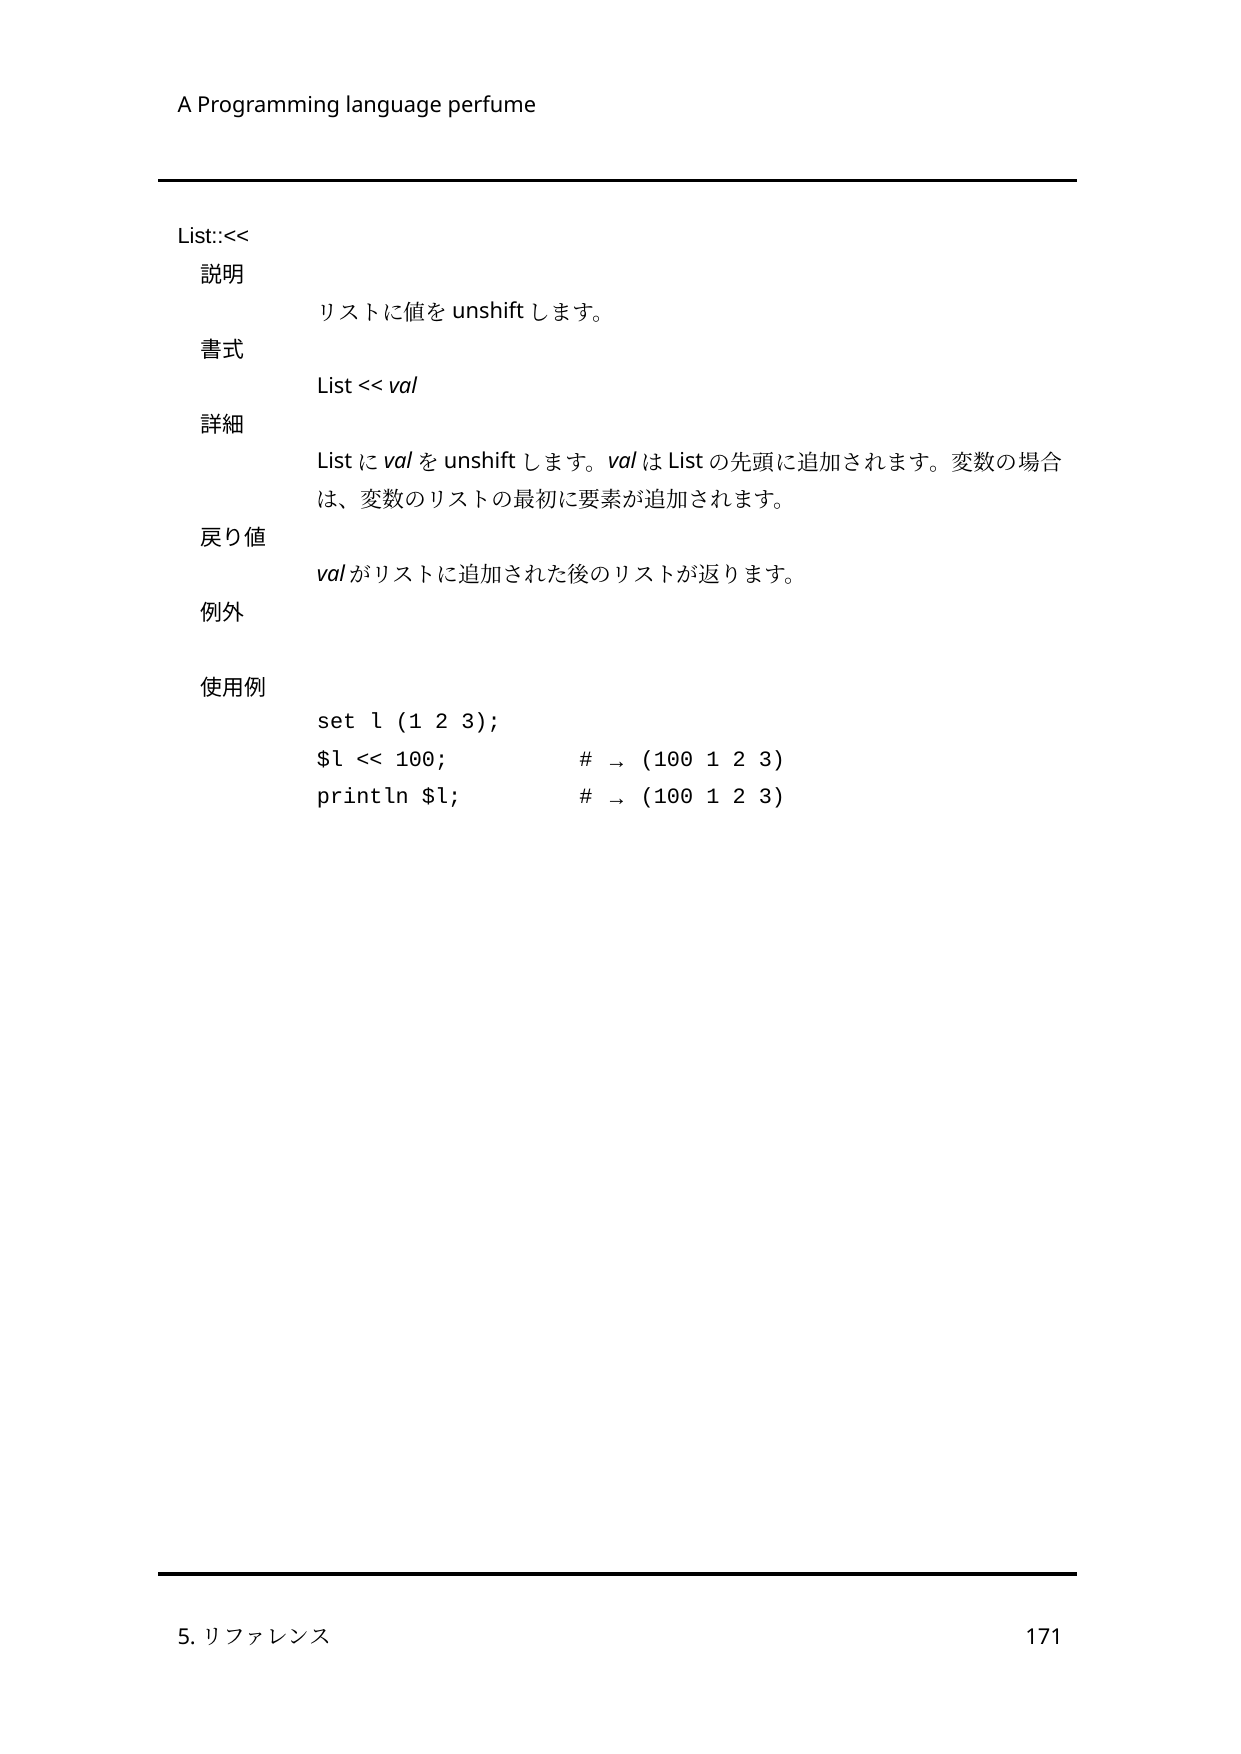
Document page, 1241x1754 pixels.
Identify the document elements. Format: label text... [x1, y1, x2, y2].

table_cell 例外 [200, 592, 317, 667]
table_cell 使用例 [200, 667, 317, 817]
table_cell List << val [317, 329, 1063, 404]
table_header 説明 [200, 254, 317, 329]
table_cell 詳細 [200, 404, 317, 517]
table_cell valがリストに追加された後のリストが返ります。 [317, 517, 1063, 592]
table_cell Listにvalをunshiftします。valはListの先頭に追加されます。変数の場合は、変数のリストの最初に要素が追加されます。 [317, 404, 1063, 517]
subtitle List::<< [177, 217, 1063, 254]
table_cell [317, 592, 1063, 667]
table_cell 書式 [200, 329, 317, 404]
table_cell set l (1 2 3); $l << 100; # → (100 1 2 3) println $l; # → (100 1 2 3) [317, 667, 1063, 817]
table_header リストに値をunshiftします。 [317, 254, 1063, 329]
table_cell 戻り値 [200, 517, 317, 592]
